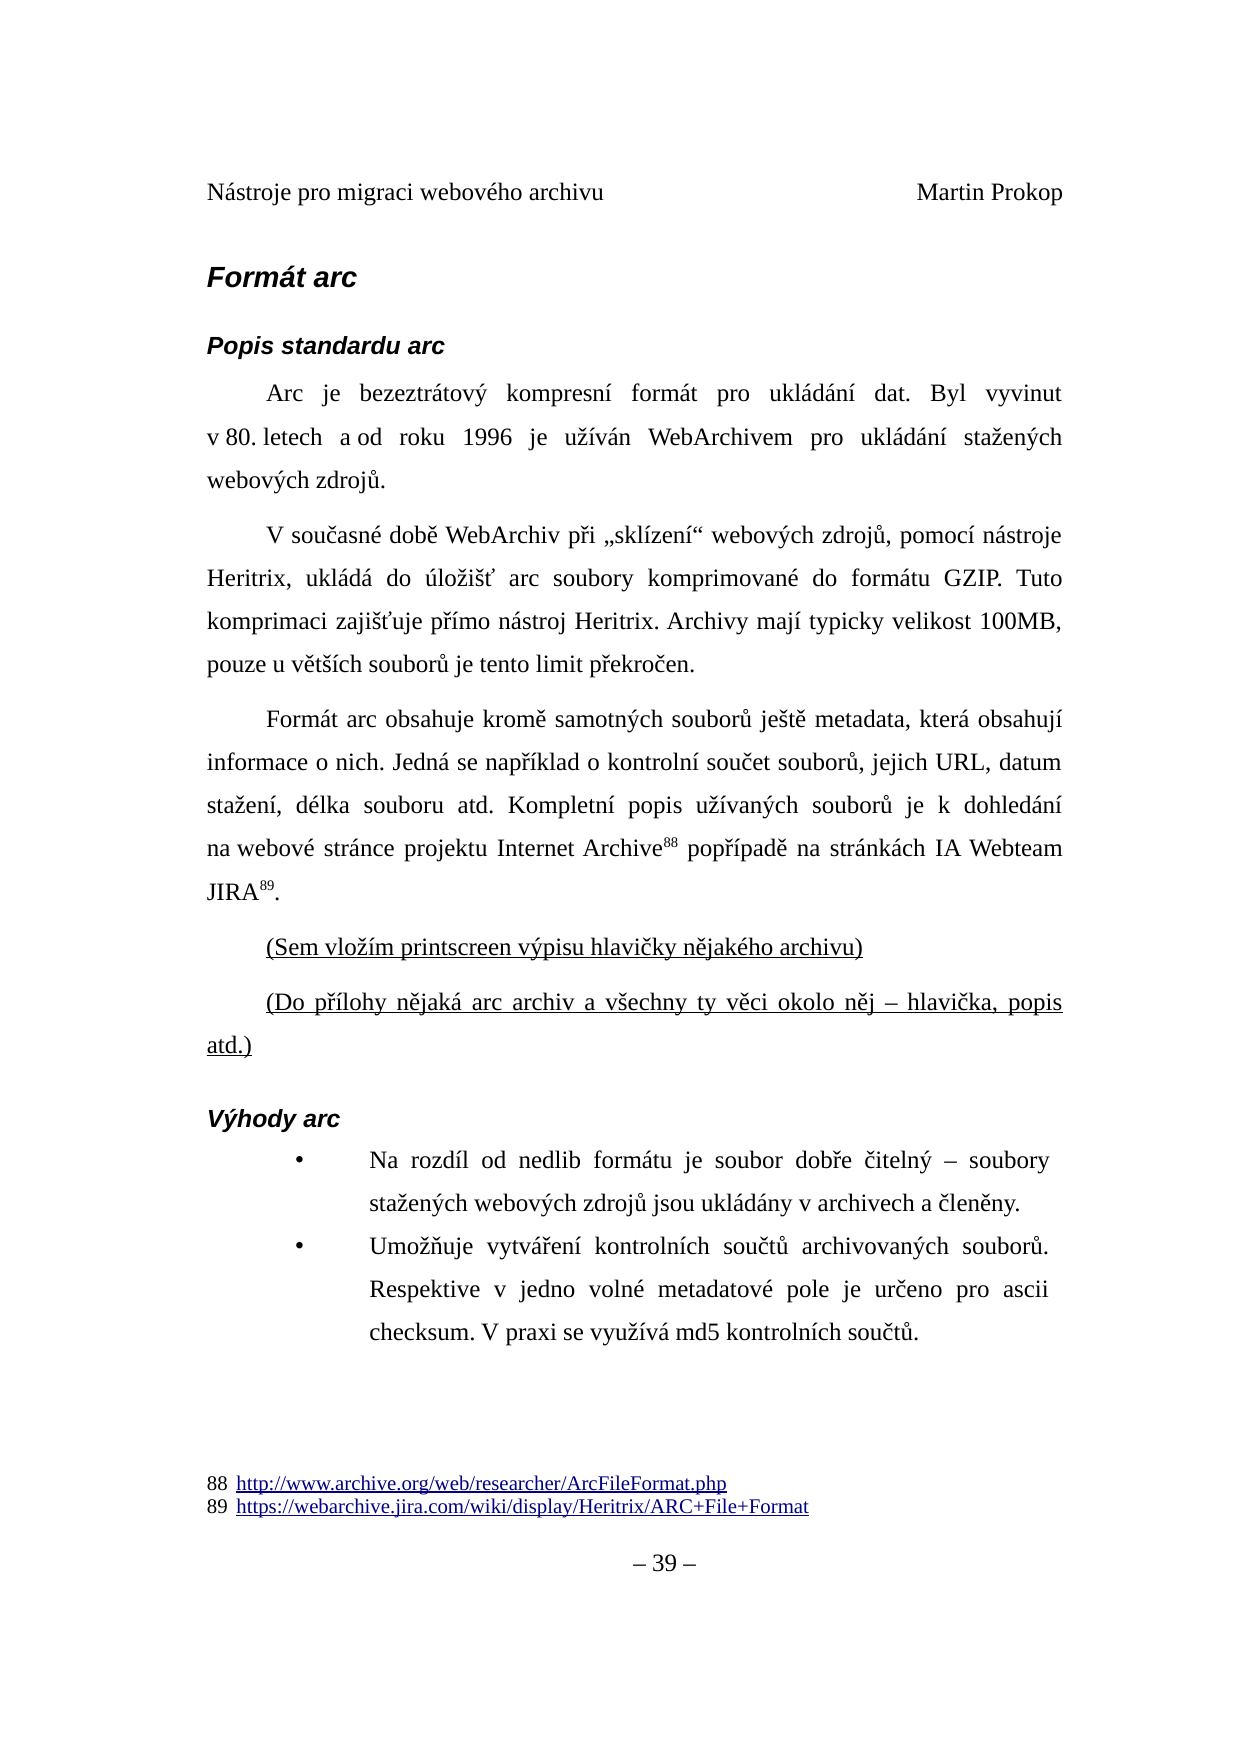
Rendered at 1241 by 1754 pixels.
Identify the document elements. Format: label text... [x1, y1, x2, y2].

text (Do přílohy nějaká arc archiv a všechny ty věci okolo něj – hlavička, popis atd.) [207, 987, 1063, 1058]
subtitle Výhody arc [207, 1104, 1063, 1132]
subtitle Formát arc [207, 260, 1063, 294]
text Arc je bezeztrátový kompresní formát pro ukládání dat. Byl vyvinut v 80. letech a od roku 1996 je užíván WebArchivem pro ukládání stažených webových zdrojů. [207, 378, 1063, 493]
text http://www.archive.org/web/researcher/ArcFileFormat.php [207, 1470, 1063, 1494]
list Na rozdíl od nedlib formátu je soubor dobře čitelný – soubory stažených webových zdrojů jsou ukládány v archivech a členěny. [295, 1145, 1063, 1217]
text Formát arc obsahuje kromě samotných souborů ještě metadata, která obsahují informace o nich. Jedná se například o kontrolní součet souborů, jejich URL, datum stažení, délka souboru atd. Kompletní popis užívaných souborů je k dohledání na webové stránce projektu Internet Archive popřípadě na stránkách IA Webteam JIRA. [207, 704, 1063, 905]
text V současné době WebArchiv při „sklízení“ webových zdrojů, pomocí nástroje Heritrix, ukládá do úložišť arc soubory komprimované do formátu GZIP. Tuto komprimaci zajišťuje přímo nástroj Heritrix. Archivy mají typicky velikost 100MB, pouze u větších souborů je tento limit překročen. [207, 520, 1063, 678]
list Umožňuje vytváření kontrolních součtů archivovaných souborů. Respektive v jedno volné metadatové pole je určeno pro ascii checksum. V praxi se využívá md5 kontrolních součtů. [295, 1231, 1063, 1346]
text https://webarchive.jira.com/wiki/display/Heritrix/ARC+File+Format [207, 1494, 1063, 1518]
text (Sem vložím printscreen výpisu hlavičky nějakého archivu) [207, 932, 1063, 960]
subtitle Popis standardu arc [207, 331, 1063, 360]
